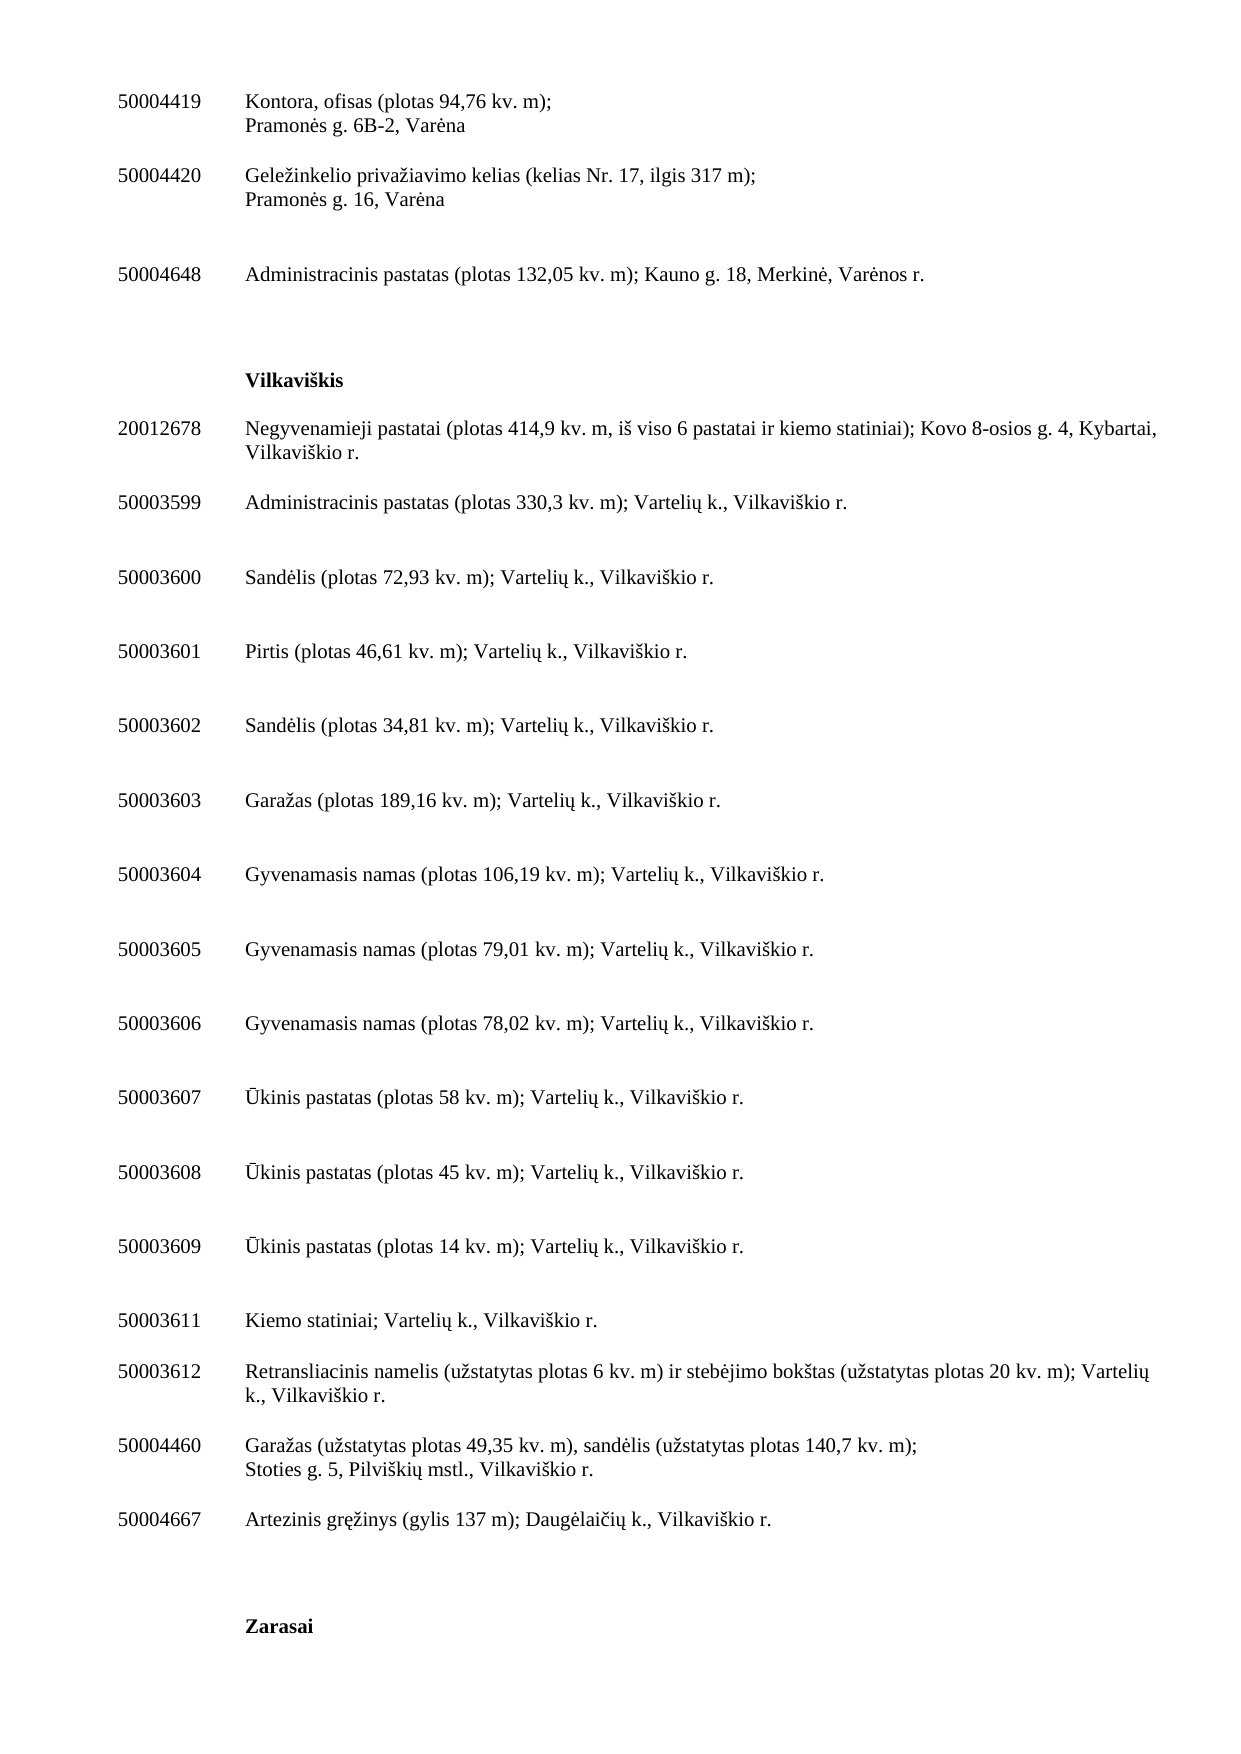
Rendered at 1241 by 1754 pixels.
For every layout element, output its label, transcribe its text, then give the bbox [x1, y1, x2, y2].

table_cell [1184, 89, 1189, 139]
table_cell [1193, 490, 1198, 541]
table_cell [1179, 936, 1184, 987]
table_cell [1189, 163, 1193, 213]
table_cell [1179, 490, 1184, 541]
table_cell [1189, 1234, 1193, 1284]
table_cell [1189, 639, 1193, 689]
table_cell Kiemo statiniai; Vartelių k., Vilkaviškio r. [234, 1308, 1174, 1359]
table_cell 20012678 [101, 416, 234, 466]
table_cell [1193, 1160, 1198, 1210]
table_cell 50003611 [101, 1308, 234, 1359]
table_cell [1179, 1433, 1184, 1483]
table_cell Ūkinis pastatas (plotas 45 kv. m); Vartelių k., Vilkaviškio r. [234, 1160, 1174, 1210]
table_cell Garažas (užstatytas plotas 49,35 kv. m), sandėlis (užstatytas plotas 140,7 kv. m); Stoties g. 5, Pilviškių mstl., Vilkaviškio r. [234, 1433, 1129, 1483]
table_cell [1193, 1308, 1198, 1359]
table_cell [1193, 639, 1198, 689]
table_cell [1184, 862, 1189, 912]
table_cell [101, 392, 1198, 416]
table_cell Geležinkelio privažiavimo kelias (kelias Nr. 17, ilgis 317 m); Pramonės g. 16, Varėna [234, 163, 1129, 213]
table_cell [101, 368, 234, 392]
table_cell [1189, 1160, 1193, 1210]
table_cell Negyvenamieji pastatai (plotas 414,9 kv. m, iš viso 6 pastatai ir kiemo statiniai); Kovo 8-osios g. 4, Kybartai, Vilkaviškio r. [234, 416, 1174, 466]
table_cell Ūkinis pastatas (plotas 14 kv. m); Vartelių k., Vilkaviškio r. [234, 1234, 1174, 1284]
table_cell [101, 1638, 1198, 1662]
table_cell [1179, 639, 1184, 689]
table_cell 50003604 [101, 862, 234, 912]
table_cell [1175, 565, 1179, 615]
table_cell [101, 1061, 1198, 1085]
table_cell [101, 1590, 1198, 1614]
table_cell Pirtis (plotas 46,61 kv. m); Vartelių k., Vilkaviškio r. [234, 639, 1174, 689]
table_cell Sandėlis (plotas 34,81 kv. m); Vartelių k., Vilkaviškio r. [234, 713, 1174, 764]
table_cell Kontora, ofisas (plotas 94,76 kv. m); Pramonės g. 6B-2, Varėna [234, 89, 1129, 139]
table_cell [1189, 416, 1193, 466]
table_cell [1184, 1359, 1189, 1409]
table_cell [1193, 565, 1198, 615]
table_cell [1189, 936, 1193, 987]
table_cell [1179, 1011, 1184, 1061]
table_cell [1189, 1011, 1193, 1061]
table_cell 50003606 [101, 1011, 234, 1061]
table_cell [1175, 1085, 1179, 1136]
table_cell [101, 689, 1198, 713]
table_cell [1189, 713, 1193, 764]
table_cell [1184, 1160, 1189, 1210]
table_cell [101, 466, 1198, 490]
table_cell 50004460 [101, 1433, 234, 1483]
table_cell [1189, 565, 1193, 615]
table_cell [1175, 1160, 1179, 1210]
table_cell [1179, 1359, 1184, 1409]
table_cell 50003603 [101, 788, 234, 838]
table_cell [1179, 1234, 1184, 1284]
table_cell [101, 238, 1198, 261]
table_cell [1175, 713, 1179, 764]
table_cell [1129, 89, 1174, 139]
table_cell 50003608 [101, 1160, 234, 1210]
table_cell [1175, 89, 1179, 139]
table_cell [101, 913, 1198, 936]
table_cell 50003599 [101, 490, 234, 541]
table_cell [1175, 1234, 1179, 1284]
table_cell [1179, 713, 1184, 764]
table_cell [1184, 713, 1189, 764]
table_cell [1189, 1308, 1193, 1359]
table_cell Sandėlis (plotas 72,93 kv. m); Vartelių k., Vilkaviškio r. [234, 565, 1174, 615]
table_cell [1175, 416, 1179, 466]
table_cell [1193, 261, 1198, 344]
table_cell [1175, 936, 1179, 987]
table_cell [1184, 416, 1189, 466]
table_cell [1189, 862, 1193, 912]
table_cell [1193, 416, 1198, 466]
table_cell [1193, 1433, 1198, 1483]
table_cell 50004419 [101, 89, 234, 139]
table_cell [1175, 1433, 1179, 1483]
table_cell 50003607 [101, 1085, 234, 1136]
table_cell Gyvenamasis namas (plotas 79,01 kv. m); Vartelių k., Vilkaviškio r. [234, 936, 1174, 987]
table_cell [101, 987, 1198, 1011]
table_cell [101, 1210, 1198, 1234]
table_cell [101, 1136, 1198, 1159]
table_cell [1184, 1011, 1189, 1061]
table_cell [1179, 788, 1184, 838]
table_cell [1179, 89, 1184, 139]
table_cell 50003612 [101, 1359, 234, 1409]
table_cell Retransliacinis namelis (užstatytas plotas 6 kv. m) ir stebėjimo bokštas (užstatytas plotas 20 kv. m); Vartelių k., Vilkaviškio r. [234, 1359, 1174, 1409]
table_cell Gyvenamasis namas (plotas 106,19 kv. m); Vartelių k., Vilkaviškio r. [234, 862, 1174, 912]
table_cell [101, 344, 1198, 368]
table_cell [1179, 1160, 1184, 1210]
table_cell [1179, 416, 1184, 466]
table_cell [1189, 788, 1193, 838]
table_cell [101, 213, 1198, 237]
table_cell Vilkaviškis [234, 368, 1198, 392]
table_cell [1193, 163, 1198, 213]
table_cell [1175, 163, 1179, 213]
table_cell [1189, 1433, 1193, 1483]
table_cell [1179, 1085, 1184, 1136]
table_cell [1184, 639, 1189, 689]
table_cell [101, 139, 1198, 163]
table_cell [1189, 89, 1193, 139]
table_cell [1184, 788, 1189, 838]
table_cell [1193, 1359, 1198, 1409]
table_cell [101, 838, 1198, 862]
table_cell [1193, 89, 1198, 139]
table_cell [1184, 1085, 1189, 1136]
table_cell 50004420 [101, 163, 234, 213]
table_cell Garažas (plotas 189,16 kv. m); Vartelių k., Vilkaviškio r. [234, 788, 1174, 838]
table_cell 50003602 [101, 713, 234, 764]
table_cell [1193, 862, 1198, 912]
table_cell [1189, 490, 1193, 541]
table_cell [1193, 1085, 1198, 1136]
table_cell [1179, 862, 1184, 912]
table_cell [1184, 1308, 1189, 1359]
table_cell Ūkinis pastatas (plotas 58 kv. m); Vartelių k., Vilkaviškio r. [234, 1085, 1174, 1136]
table_cell [1179, 163, 1184, 213]
table_cell [101, 615, 1198, 639]
table_cell [1184, 1234, 1189, 1284]
table_cell 50003609 [101, 1234, 234, 1284]
table_cell [101, 1614, 234, 1638]
table_cell [101, 541, 1198, 564]
table_cell [1193, 1508, 1198, 1589]
table_cell Artezinis gręžinys (gylis 137 m); Daugėlaičių k., Vilkaviškio r. [234, 1508, 1193, 1589]
table_cell [1184, 936, 1189, 987]
table_cell 50003601 [101, 639, 234, 689]
table_cell Administracinis pastatas (plotas 132,05 kv. m); Kauno g. 18, Merkinė, Varėnos r. [234, 261, 1193, 344]
table_cell 50003600 [101, 565, 234, 615]
table_cell [1175, 639, 1179, 689]
table_cell [1193, 1234, 1198, 1284]
table_cell [1175, 1011, 1179, 1061]
table_cell 50004667 [101, 1508, 234, 1589]
table_cell [101, 1409, 1198, 1433]
table_cell [1184, 565, 1189, 615]
table_cell Gyvenamasis namas (plotas 78,02 kv. m); Vartelių k., Vilkaviškio r. [234, 1011, 1174, 1061]
table_cell [101, 1284, 1198, 1308]
table_cell Administracinis pastatas (plotas 330,3 kv. m); Vartelių k., Vilkaviškio r. [234, 490, 1174, 541]
table_cell [1184, 490, 1189, 541]
table_cell [101, 764, 1198, 788]
table_cell [1179, 1308, 1184, 1359]
table_cell 50003605 [101, 936, 234, 987]
table_cell 50004648 [101, 261, 234, 344]
table_cell [1193, 713, 1198, 764]
table_cell [1175, 1359, 1179, 1409]
table_cell [1175, 490, 1179, 541]
table_cell [1193, 936, 1198, 987]
table_cell [1129, 163, 1174, 213]
table_cell [1175, 862, 1179, 912]
table_cell [101, 1483, 1198, 1507]
table_cell [1184, 163, 1189, 213]
table_cell Zarasai [234, 1614, 1198, 1638]
table_cell [1189, 1359, 1193, 1409]
table_cell [1175, 1308, 1179, 1359]
table_cell [1179, 565, 1184, 615]
table_cell [1189, 1085, 1193, 1136]
table_cell [1184, 1433, 1189, 1483]
table_cell [1193, 788, 1198, 838]
table_cell [1129, 1433, 1174, 1483]
table_cell [1193, 1011, 1198, 1061]
table_cell [1175, 788, 1179, 838]
